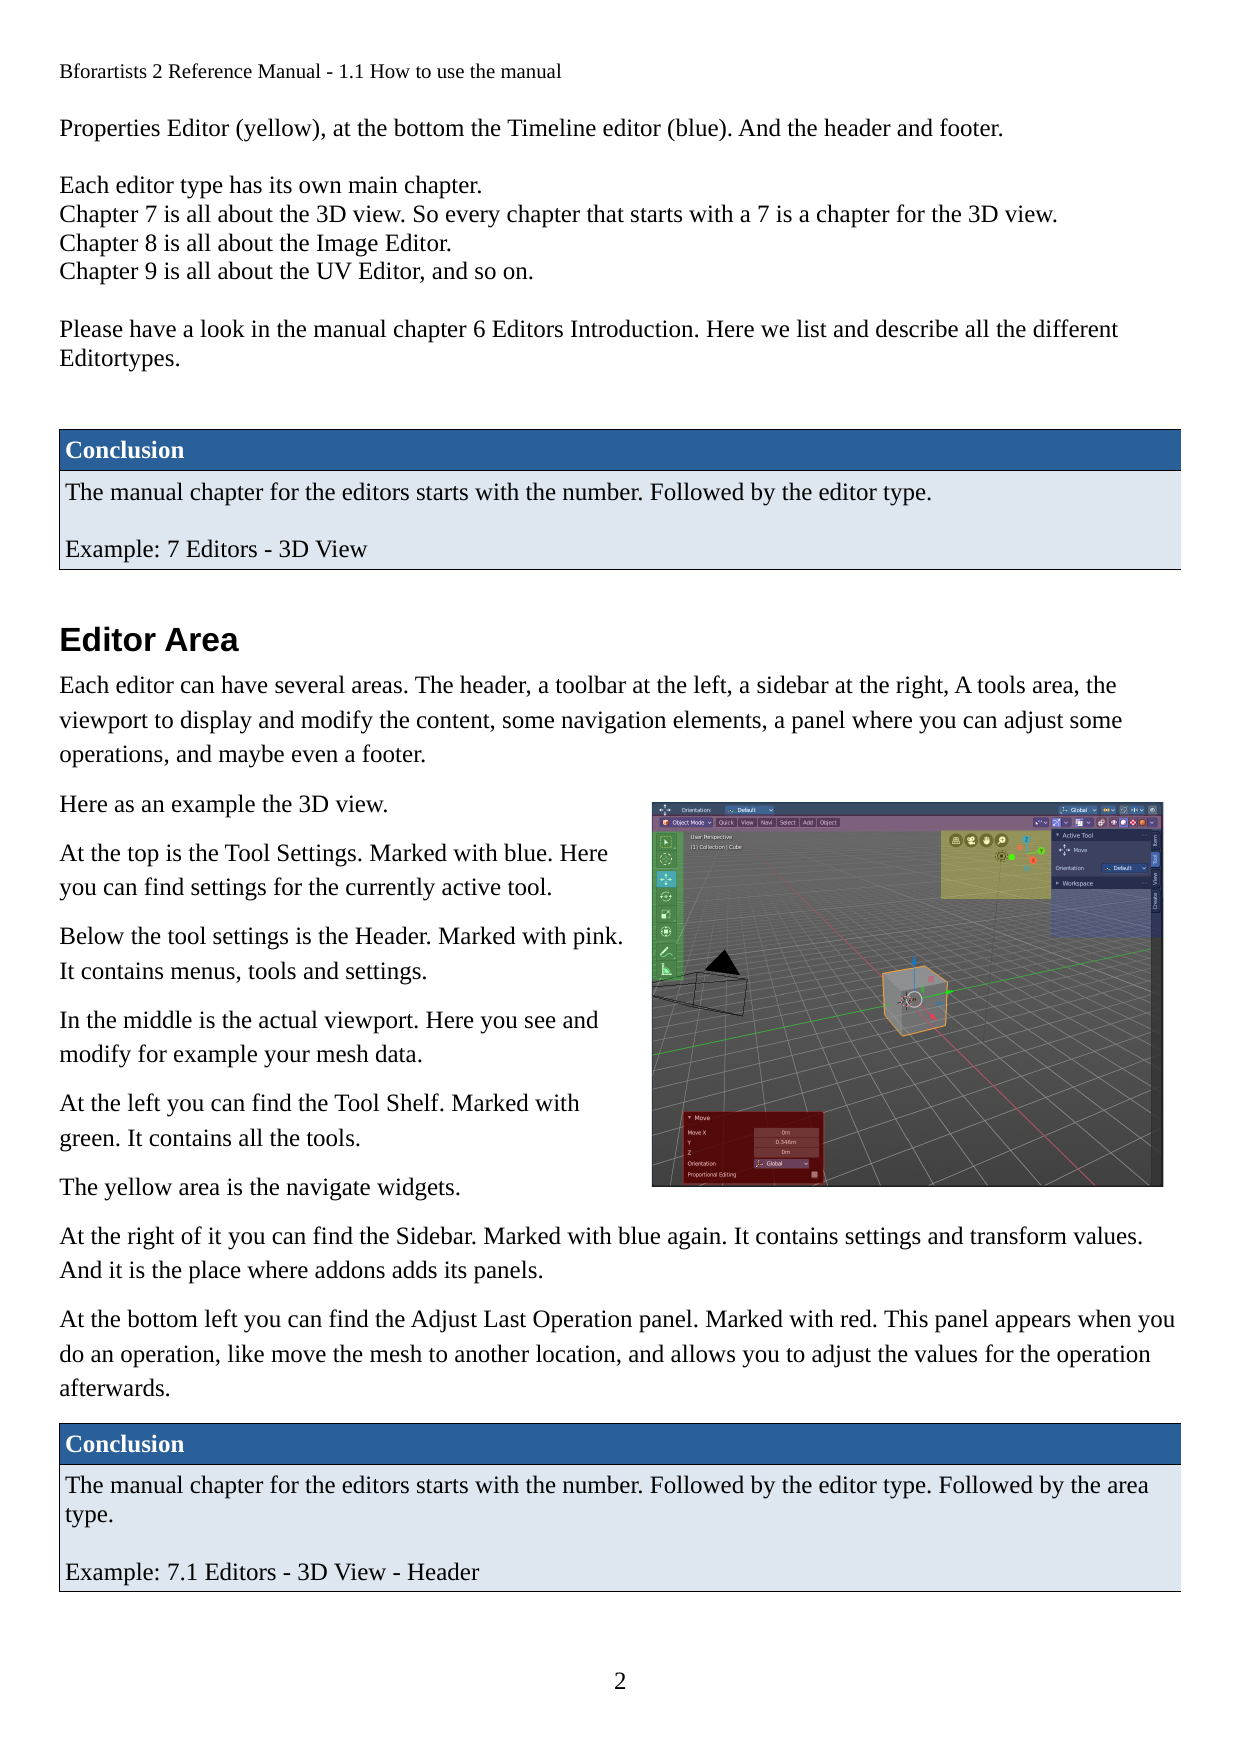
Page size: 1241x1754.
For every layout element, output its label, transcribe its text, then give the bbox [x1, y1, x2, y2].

text The yellow area is the navigate widgets. [59, 1172, 1181, 1201]
text Chapter 9 is all about the UV Editor, and so on. [59, 256, 1181, 285]
table_cell The manual chapter for the editors starts with the number. Followed by the editor type. Followed by the area type. Example: 7.1 Editors - 3D View - Header [60, 1465, 1181, 1591]
text At the right of it you can find the Sidebar. Marked with blue again. It contains settings and transform values. And it is the place where addons adds its panels. [59, 1221, 1181, 1284]
table_header Conclusion [60, 430, 1181, 470]
text At the left you can find the Tool Shelf. Marked with green. It contains all the tools. [59, 1088, 651, 1152]
table_header Conclusion [60, 1424, 1181, 1464]
text Properties Editor (yellow), at the bottom the Timeline editor (blue). And the header and footer. [59, 113, 1181, 141]
text Please have a look in the manual chapter 6 Editors Introduction. Here we list and describe all the different Editortypes. [59, 314, 1181, 371]
table_cell The manual chapter for the editors starts with the number. Followed by the editor type. Example: 7 Editors - 3D View [60, 471, 1181, 569]
text In the middle is the actual viewport. Here you see and modify for example your mesh data. [59, 1005, 651, 1068]
text Each editor type has its own main chapter. [59, 170, 1181, 199]
subtitle Editor Area [59, 619, 1181, 658]
text Each editor can have several areas. The header, a toolbar at the left, a sidebar at the right, A tools area, the viewport to display and modify the content, some navigation elements, a panel where you can adjust some operations, and maybe even a footer. [59, 671, 1181, 768]
text Below the tool settings is the Header. Marked with pink. It contains menus, tools and settings. [59, 921, 651, 984]
text Here as an example the 3D view. [59, 789, 1181, 817]
text Chapter 8 is all about the Image Editor. [59, 228, 1181, 256]
text At the top is the Tool Settings. Marked with blue. Here you can find settings for the currently active tool. [59, 838, 651, 901]
text At the bottom left you can find the Adjust Last Operation panel. Marked with red. This panel appears when you do an operation, like move the mesh to another location, and allows you to adjust the values for the operation afterwards. [59, 1304, 1181, 1402]
text Chapter 7 is all about the 3D view. So every chapter that starts with a 7 is a chapter for the 3D view. [59, 199, 1181, 228]
